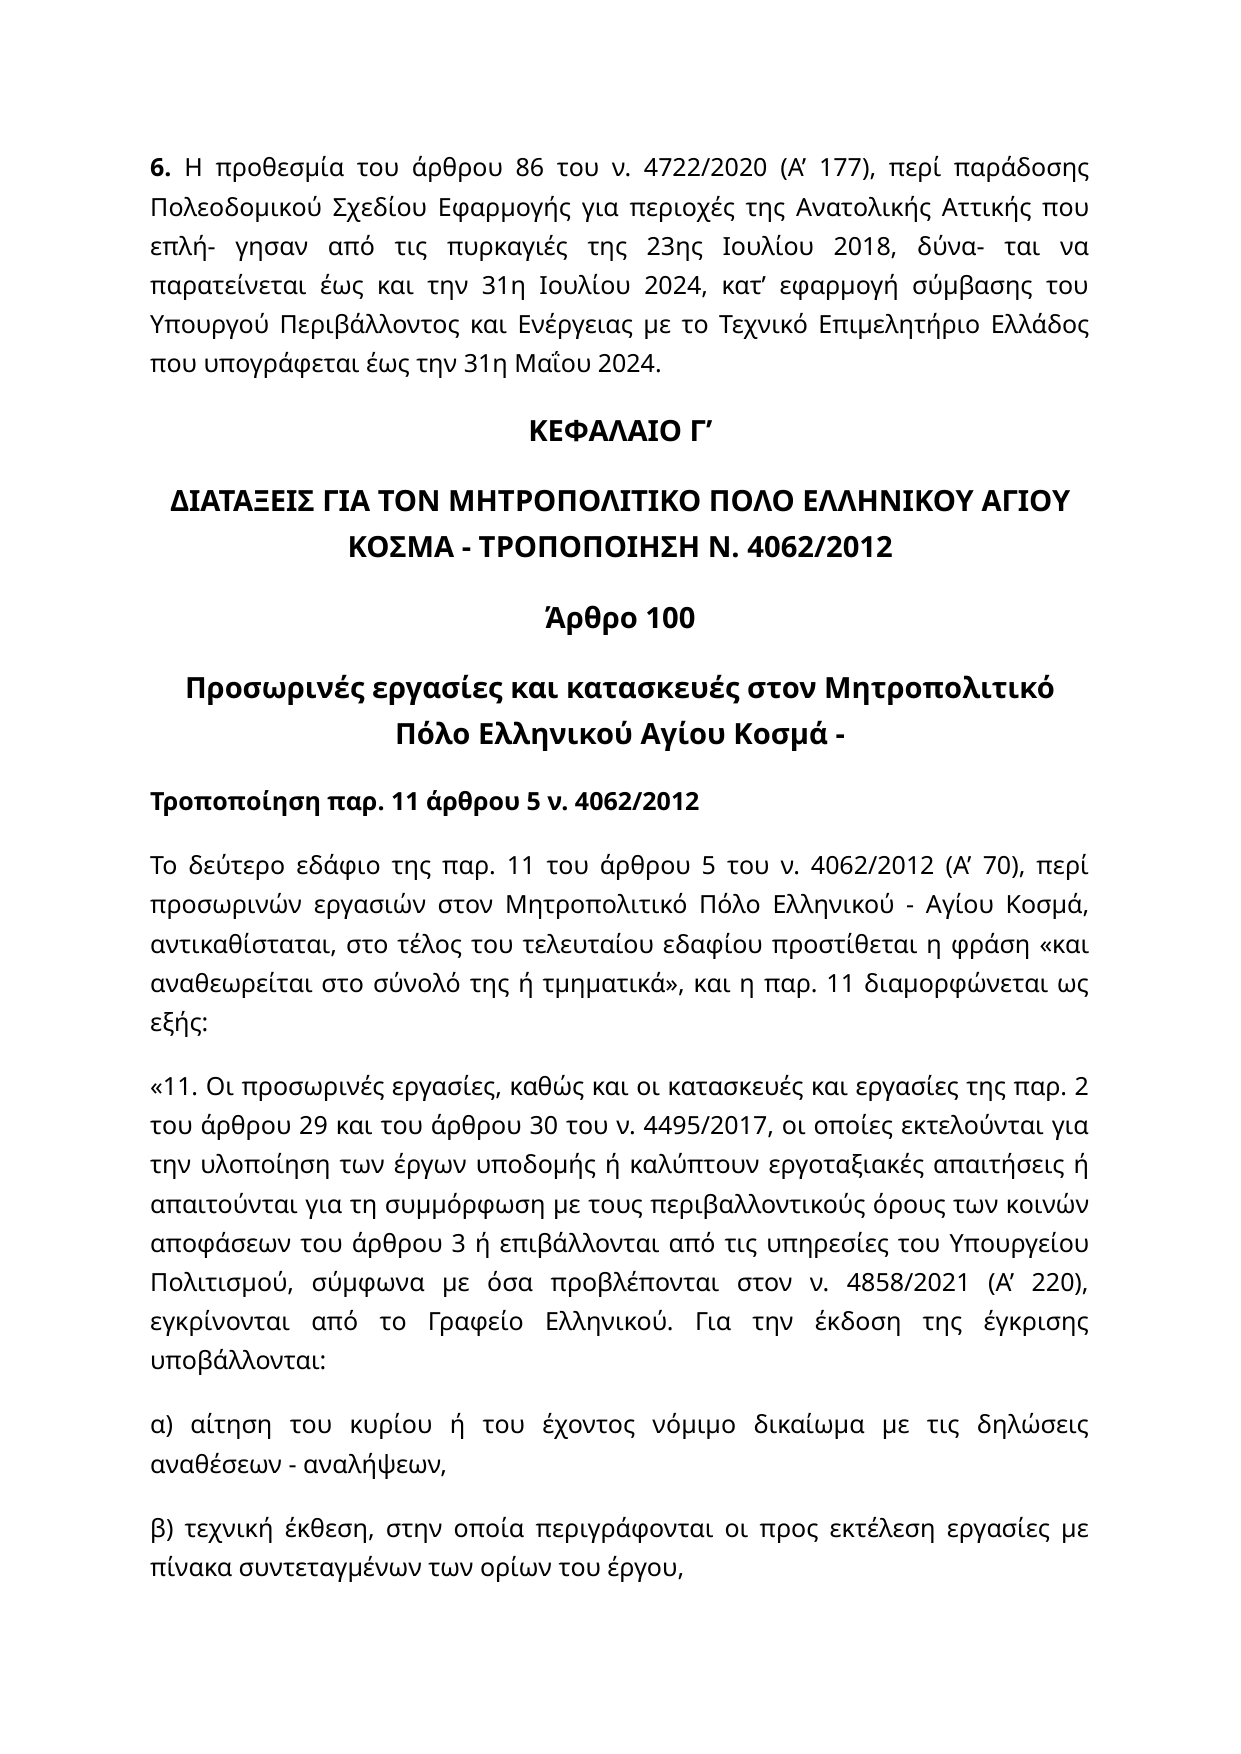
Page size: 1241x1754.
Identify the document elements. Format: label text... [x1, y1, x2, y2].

subtitle Προσωρινές εργασίες και κατασκευές στον Μητροπολιτικό Πόλο Ελληνικού Αγίου Κοσμά - [150, 667, 1090, 753]
subtitle Άρθρο 100 [150, 597, 1090, 637]
text «11. Οι προσωρινές εργασίες, καθώς και οι κατασκευές και εργασίες της παρ. 2 του άρθρου 29 και του άρθρου 30 του ν. 4495/2017, οι οποίες εκτελούνται για την υλοποίηση των έργων υποδομής ή καλύπτουν εργοταξιακές απαιτήσεις ή απαιτούνται για τη συμμόρφωση με τους περιβαλλοντικούς όρους των κοινών αποφάσεων του άρθρου 3 ή επιβάλλονται από τις υπηρεσίες του Υπουργείου Πολιτισμού, σύμφωνα με όσα προβλέπονται στον ν. 4858/2021 (Α’ 220), εγκρίνονται από το Γραφείο Ελληνικού. Για την έκδοση της έγκρισης υποβάλλονται: [150, 1069, 1090, 1377]
text Το δεύτερο εδάφιο της παρ. 11 του άρθρου 5 του ν. 4062/2012 (Α’ 70), περί προσωρινών εργασιών στον Μητροπολιτικό Πόλο Ελληνικού - Αγίου Κοσμά, αντικαθίσταται, στο τέλος του τελευταίου εδαφίου προστίθεται η φράση «και αναθεωρείται στο σύνολό της ή τμηματικά», και η παρ. 11 διαμορφώνεται ως εξής: [150, 848, 1090, 1039]
text 6. Η προθεσμία του άρθρου 86 του ν. 4722/2020 (Α’ 177), περί παράδοσης Πολεοδομικού Σχεδίου Εφαρμογής για περιοχές της Ανατολικής Αττικής που επλή- γησαν από τις πυρκαγιές της 23ης Ιουλίου 2018, δύνα- ται να παρατείνεται έως και την 31η Ιουλίου 2024, κατ’ εφαρμογή σύμβασης του Υπουργού Περιβάλλοντος και Ενέργειας με το Τεχνικό Επιμελητήριο Ελλάδος που υπογράφεται έως την 31η Μαΐου 2024. [150, 150, 1090, 380]
text α) αίτηση του κυρίου ή του έχοντος νόμιμο δικαίωμα με τις δηλώσεις αναθέσεων - αναλήψεων, [150, 1407, 1090, 1480]
subtitle ΔΙΑΤΑΞΕΙΣ ΓΙΑ ΤΟΝ ΜΗΤΡΟΠΟΛΙΤΙΚΟ ΠΟΛΟ ΕΛΛΗΝΙΚΟΥ ΑΓΙΟΥ ΚΟΣΜΑ - ΤΡΟΠΟΠΟΙΗΣΗ Ν. 4062/2012 [150, 481, 1090, 566]
text Τροποποίηση παρ. 11 άρθρου 5 ν. 4062/2012 [150, 784, 1090, 818]
subtitle ΚΕΦΑΛΑΙΟ Γ’ [150, 410, 1090, 450]
text β) τεχνική έκθεση, στην οποία περιγράφονται οι προς εκτέλεση εργασίες με πίνακα συντεταγμένων των ορίων του έργου, [150, 1510, 1090, 1584]
